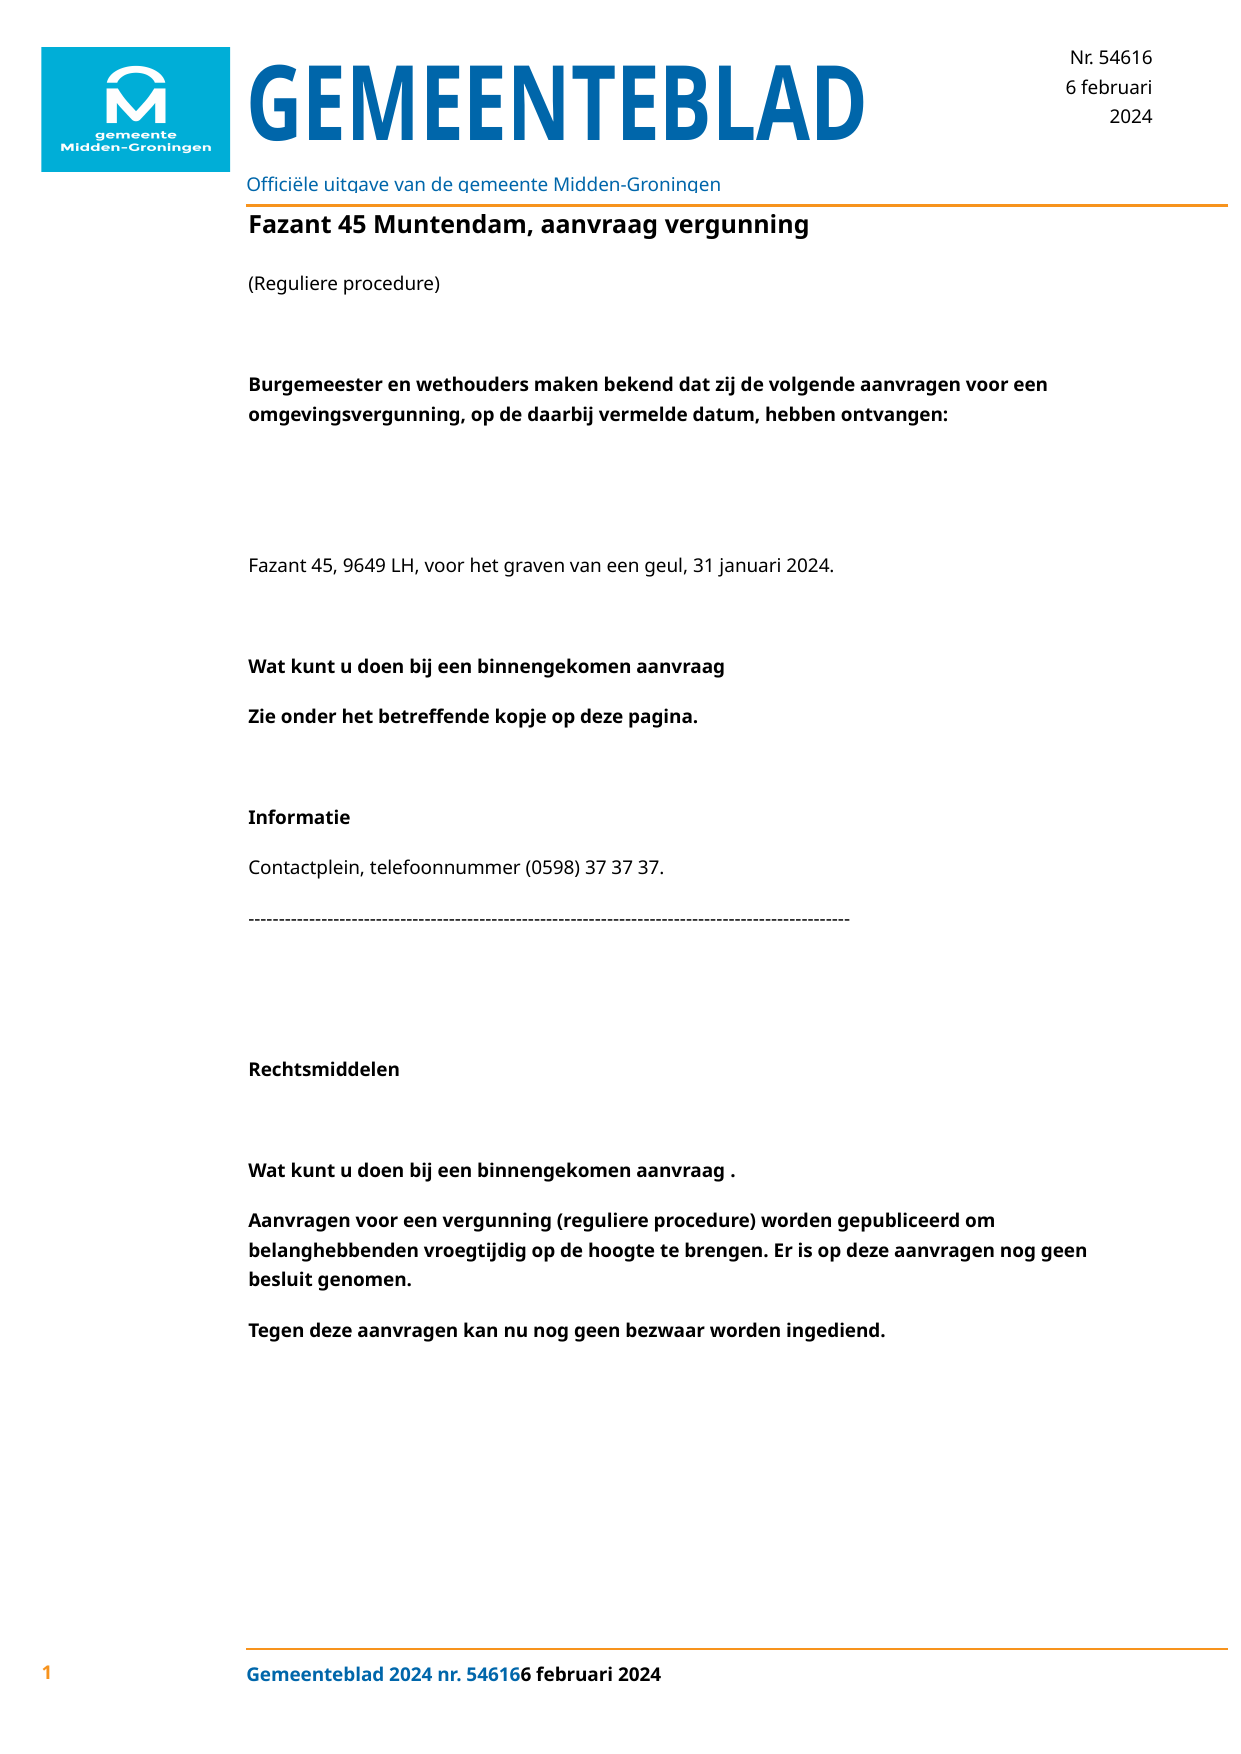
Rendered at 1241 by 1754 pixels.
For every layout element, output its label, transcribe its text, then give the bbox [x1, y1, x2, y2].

text --------------------------------------------------------------------------------------------------- [248, 905, 1152, 931]
text Burgemeester en wethouders maken bekend dat zij de volgende aanvragen voor een omgevingsvergunning, op de daarbij vermelde datum, hebben ontvangen: [248, 371, 1152, 426]
text (Reguliere procedure) [248, 270, 1152, 296]
text Aanvragen voor een vergunning (reguliere procedure) worden gepubliceerd om belanghebbenden vroegtijdig op de hoogte te brengen. Er is op deze aanvragen nog geen besluit genomen. [248, 1207, 1152, 1292]
picture [108, 66, 164, 82]
text Fazant 45 Muntendam, aanvraag vergunning [248, 207, 1152, 241]
picture [107, 89, 165, 122]
text Wat kunt u doen bij een binnengekomen aanvraag [248, 653, 1152, 678]
text Rechtsmiddelen [248, 1056, 1152, 1082]
text Fazant 45, 9649 LH, voor het graven van een geul, 31 januari 2024. [248, 552, 1152, 578]
text Wat kunt u doen bij een binnengekomen aanvraag . [248, 1157, 1152, 1183]
text Contactplein, telefoonnummer (0598) 37 37 37. [248, 854, 1152, 880]
text Zie onder het betreffende kopje op deze pagina. [248, 703, 1152, 729]
text Informatie [248, 804, 1152, 830]
text Tegen deze aanvragen kan nu nog geen bezwaar worden ingediend. [248, 1317, 1152, 1343]
picture [184, 146, 190, 153]
